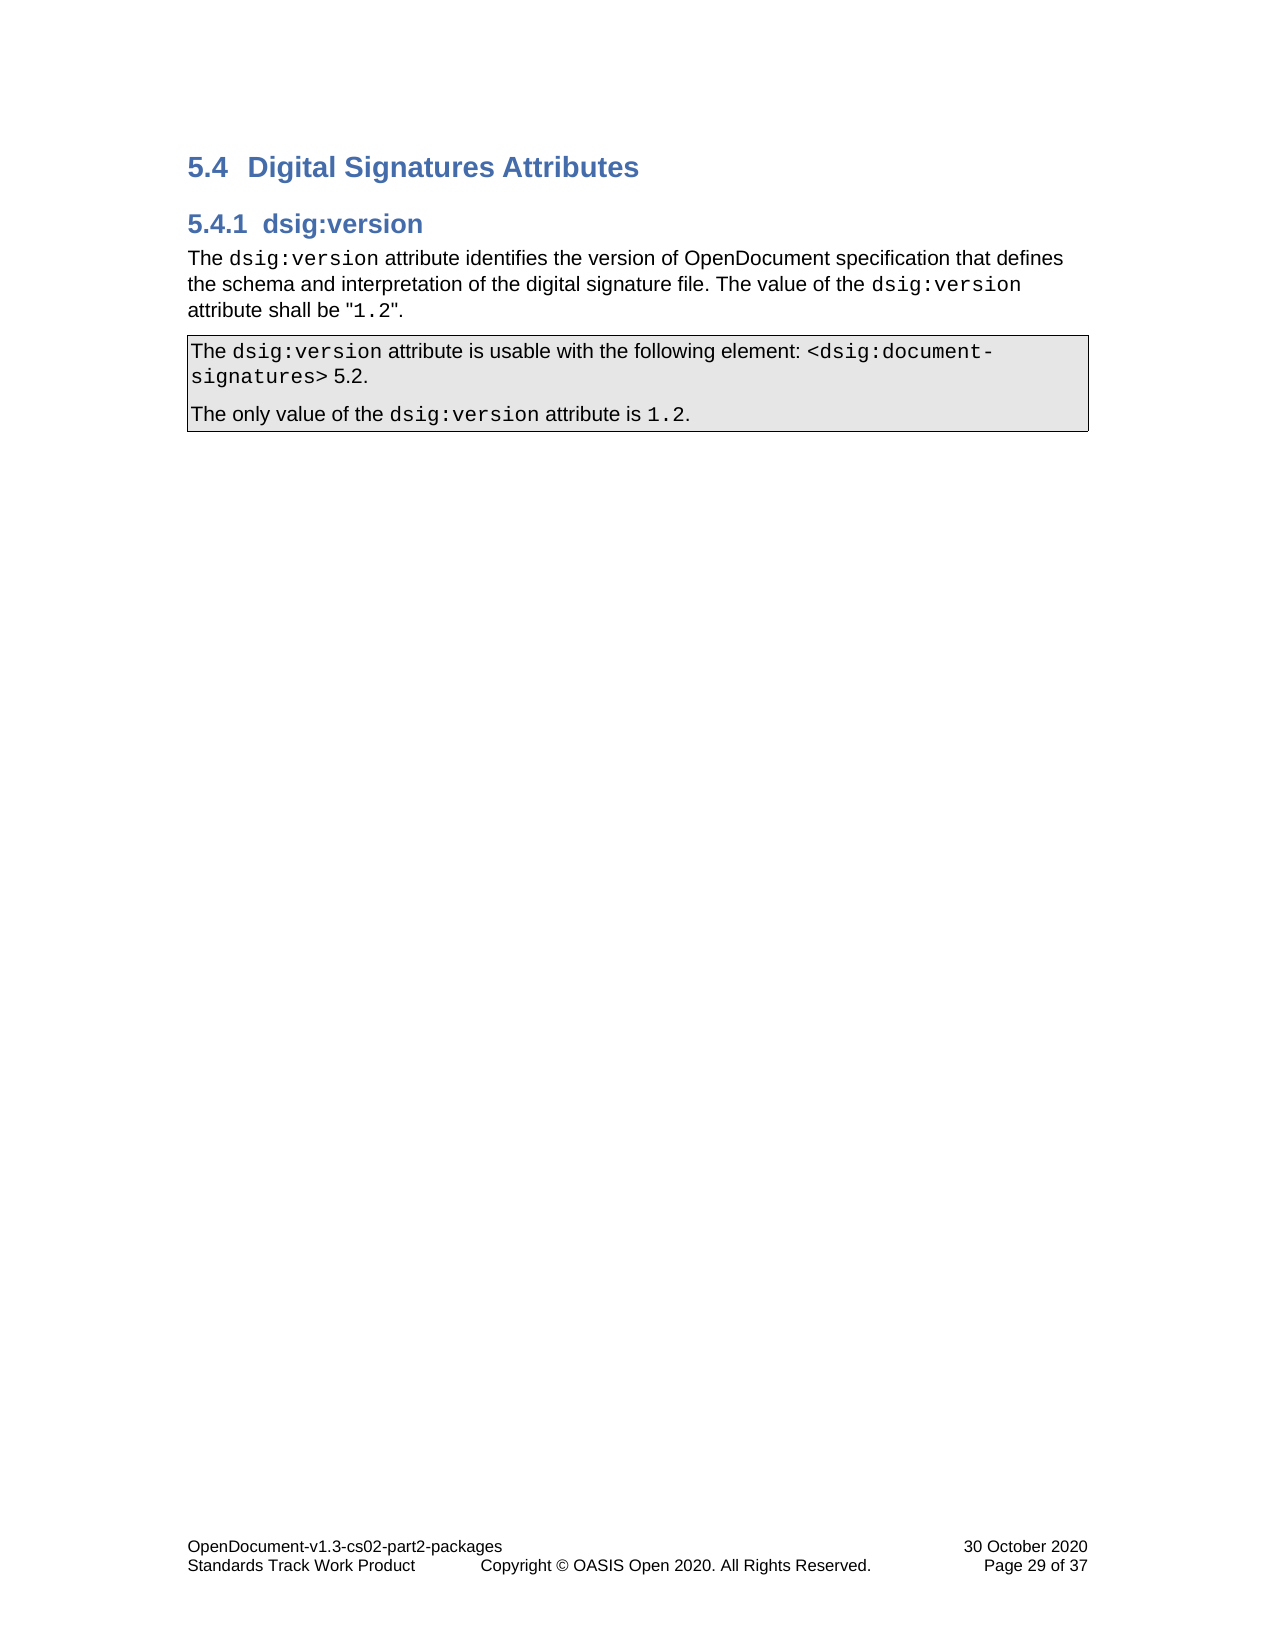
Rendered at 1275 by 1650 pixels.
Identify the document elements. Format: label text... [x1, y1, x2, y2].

subtitle dsig:version [187, 208, 1088, 240]
subtitle Digital Signatures Attributes [187, 150, 1088, 183]
list The only value of the dsig:version attribute is 1.2. [188, 399, 1088, 431]
text The dsig:version attribute identifies the version of OpenDocument specification that defines the schema and interpretation of the digital signature file. The value of the dsig:version attribute shall be "1.2". [187, 246, 1088, 323]
list The dsig:version attribute is usable with the following element: <dsig:document-signatures> 5.2. [188, 336, 1088, 390]
